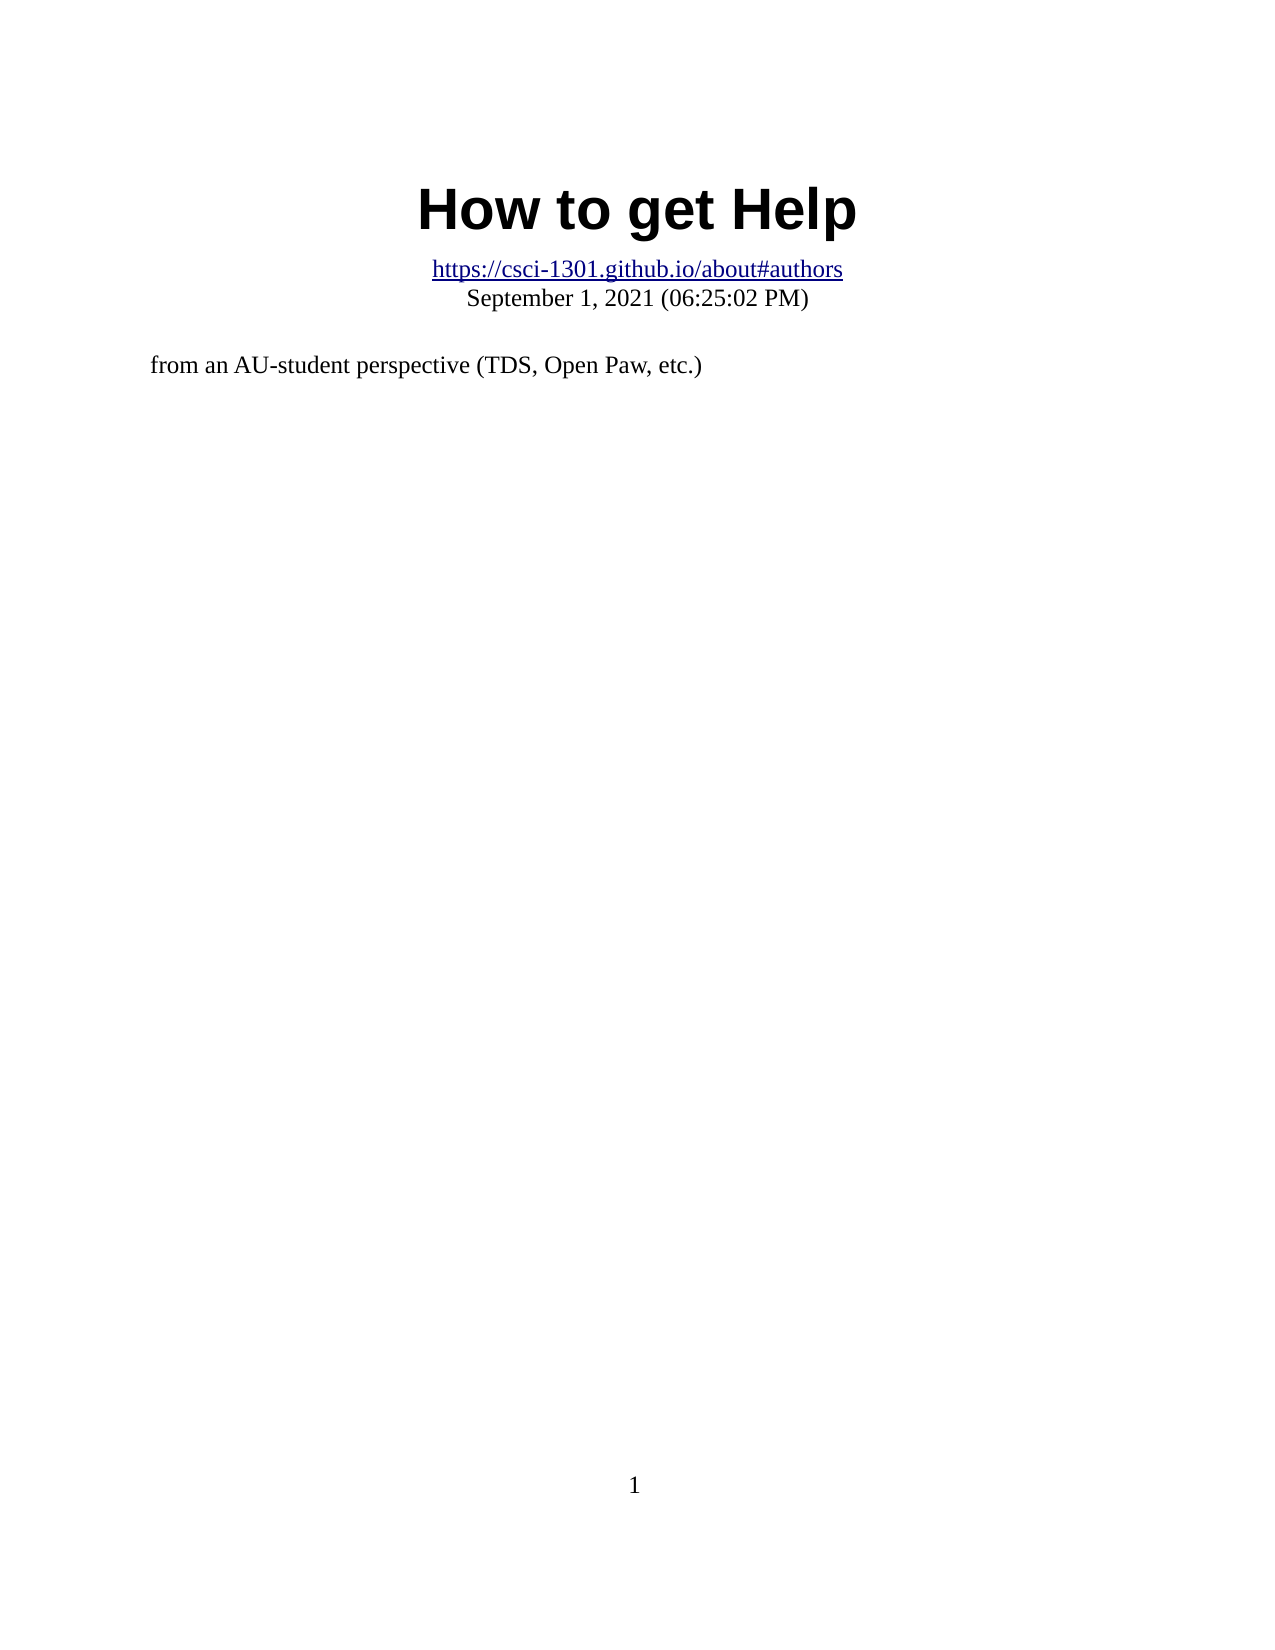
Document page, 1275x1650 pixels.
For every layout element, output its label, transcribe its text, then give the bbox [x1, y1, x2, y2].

text https://csci-1301.github.io/about#authors [150, 254, 1125, 283]
title How to get Help [150, 175, 1125, 242]
text September 1, 2021 (06:25:02 PM) [150, 283, 1125, 312]
text from an AU-student perspective (TDS, Open Paw, etc.) [150, 350, 1125, 378]
